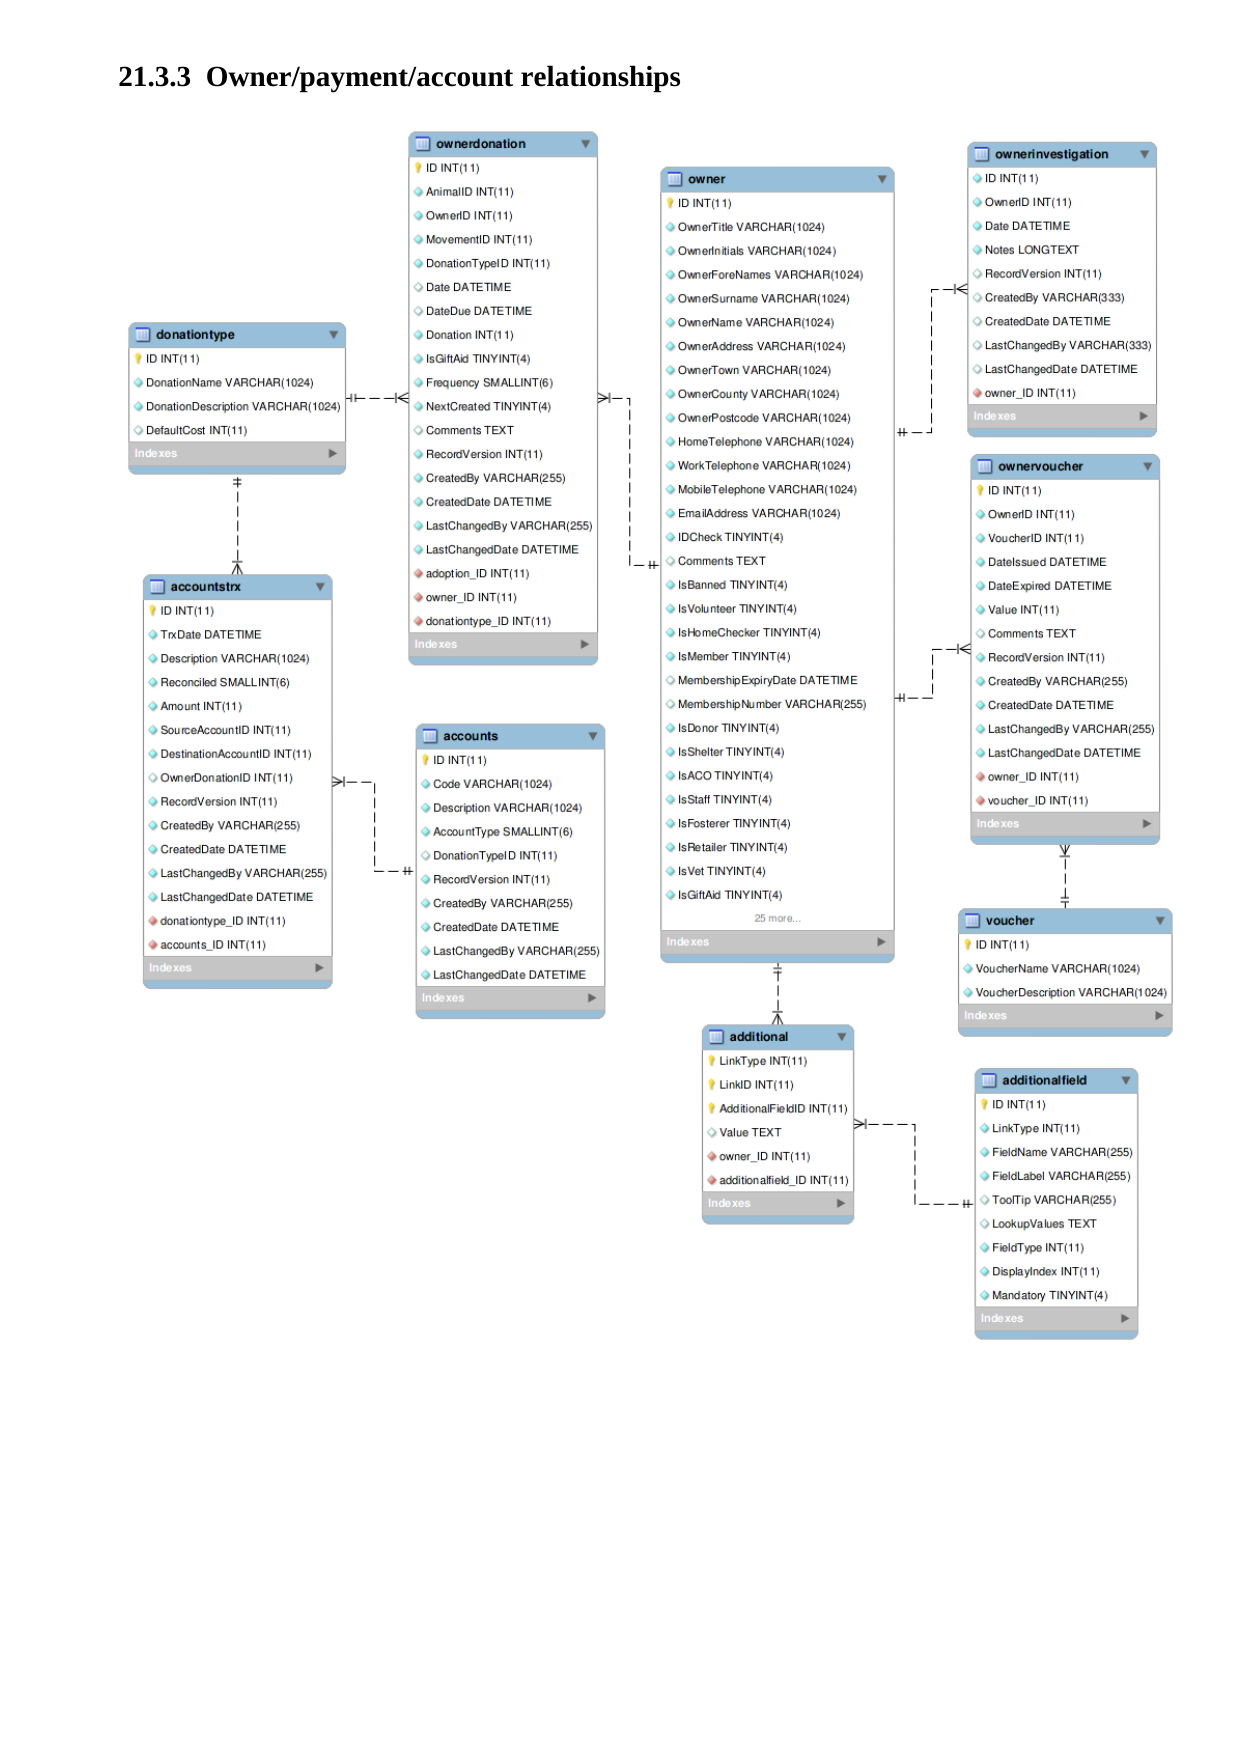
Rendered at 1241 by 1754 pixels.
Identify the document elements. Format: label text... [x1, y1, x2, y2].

picture [118, 122, 1182, 1349]
subtitle Owner/payment/account relationships [118, 59, 1181, 93]
